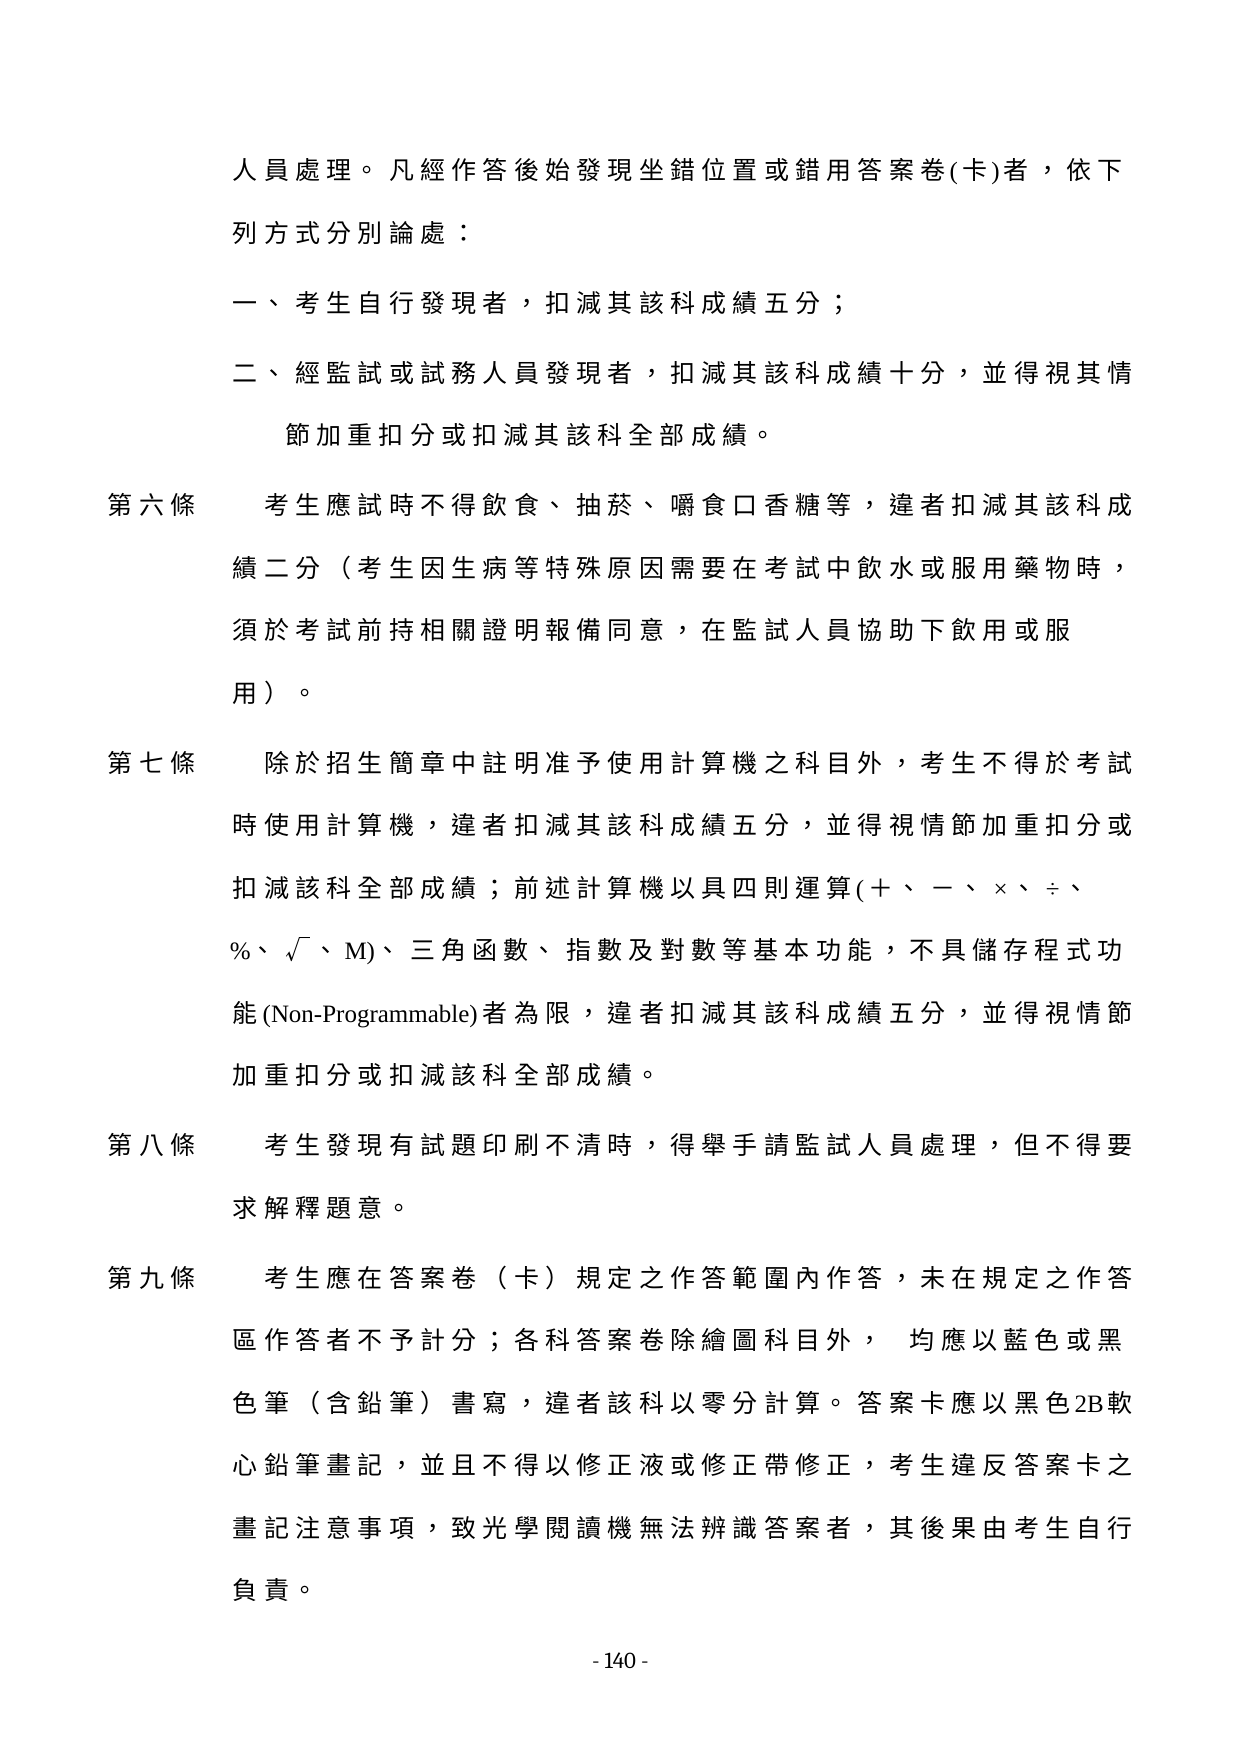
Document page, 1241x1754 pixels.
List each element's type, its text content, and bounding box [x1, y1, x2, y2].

subtitle 第七條 除於招生簡章中註明准予使用計算機之科目外，考生不得於考試時使用計算機，違者扣減其該科成績五分，並得視情節加重扣分或扣減該科全部成績；前述計算機以具四則運算(＋、－、×、÷、%、√、M)、三角函數、指數及對數等基本功能，不具儲存程式功能(Non-Programmable)者為限，違者扣減其該科成績五分，並得視情節加重扣分或扣減該科全部成績。 [104, 719, 1136, 1094]
subtitle 一、考生自行發現者，扣減其該科成績五分； [229, 259, 1136, 322]
subtitle 二、經監試或試務人員發現者，扣減其該科成績十分，並得視其情節加重扣分或扣減其該科全部成績。 [229, 329, 1136, 454]
subtitle 第八條 考生發現有試題印刷不清時，得舉手請監試人員處理，但不得要求解釋題意。 [104, 1102, 1136, 1227]
subtitle 人員處理。凡經作答後始發現坐錯位置或錯用答案卷(卡)者，依下列方式分別論處： [104, 127, 1136, 252]
subtitle 第六條 考生應試時不得飲食、抽菸、嚼食口香糖等，違者扣減其該科成績二分（考生因生病等特殊原因需要在考試中飲水或服用藥物時，須於考試前持相關證明報備同意，在監試人員協助下飲用或服用）。 [104, 462, 1136, 712]
subtitle 第九條 考生應在答案卷（卡）規定之作答範圍內作答，未在規定之作答區作答者不予計分；各科答案卷除繪圖科目外， 均應以藍色或黑色筆（含鉛筆）書寫，違者該科以零分計算。答案卡應以黑色2B軟心鉛筆畫記，並且不得以修正液或修正帶修正，考生違反答案卡之畫記注意事項，致光學閱讀機無法辨識答案者，其後果由考生自行負責。 [104, 1234, 1136, 1609]
